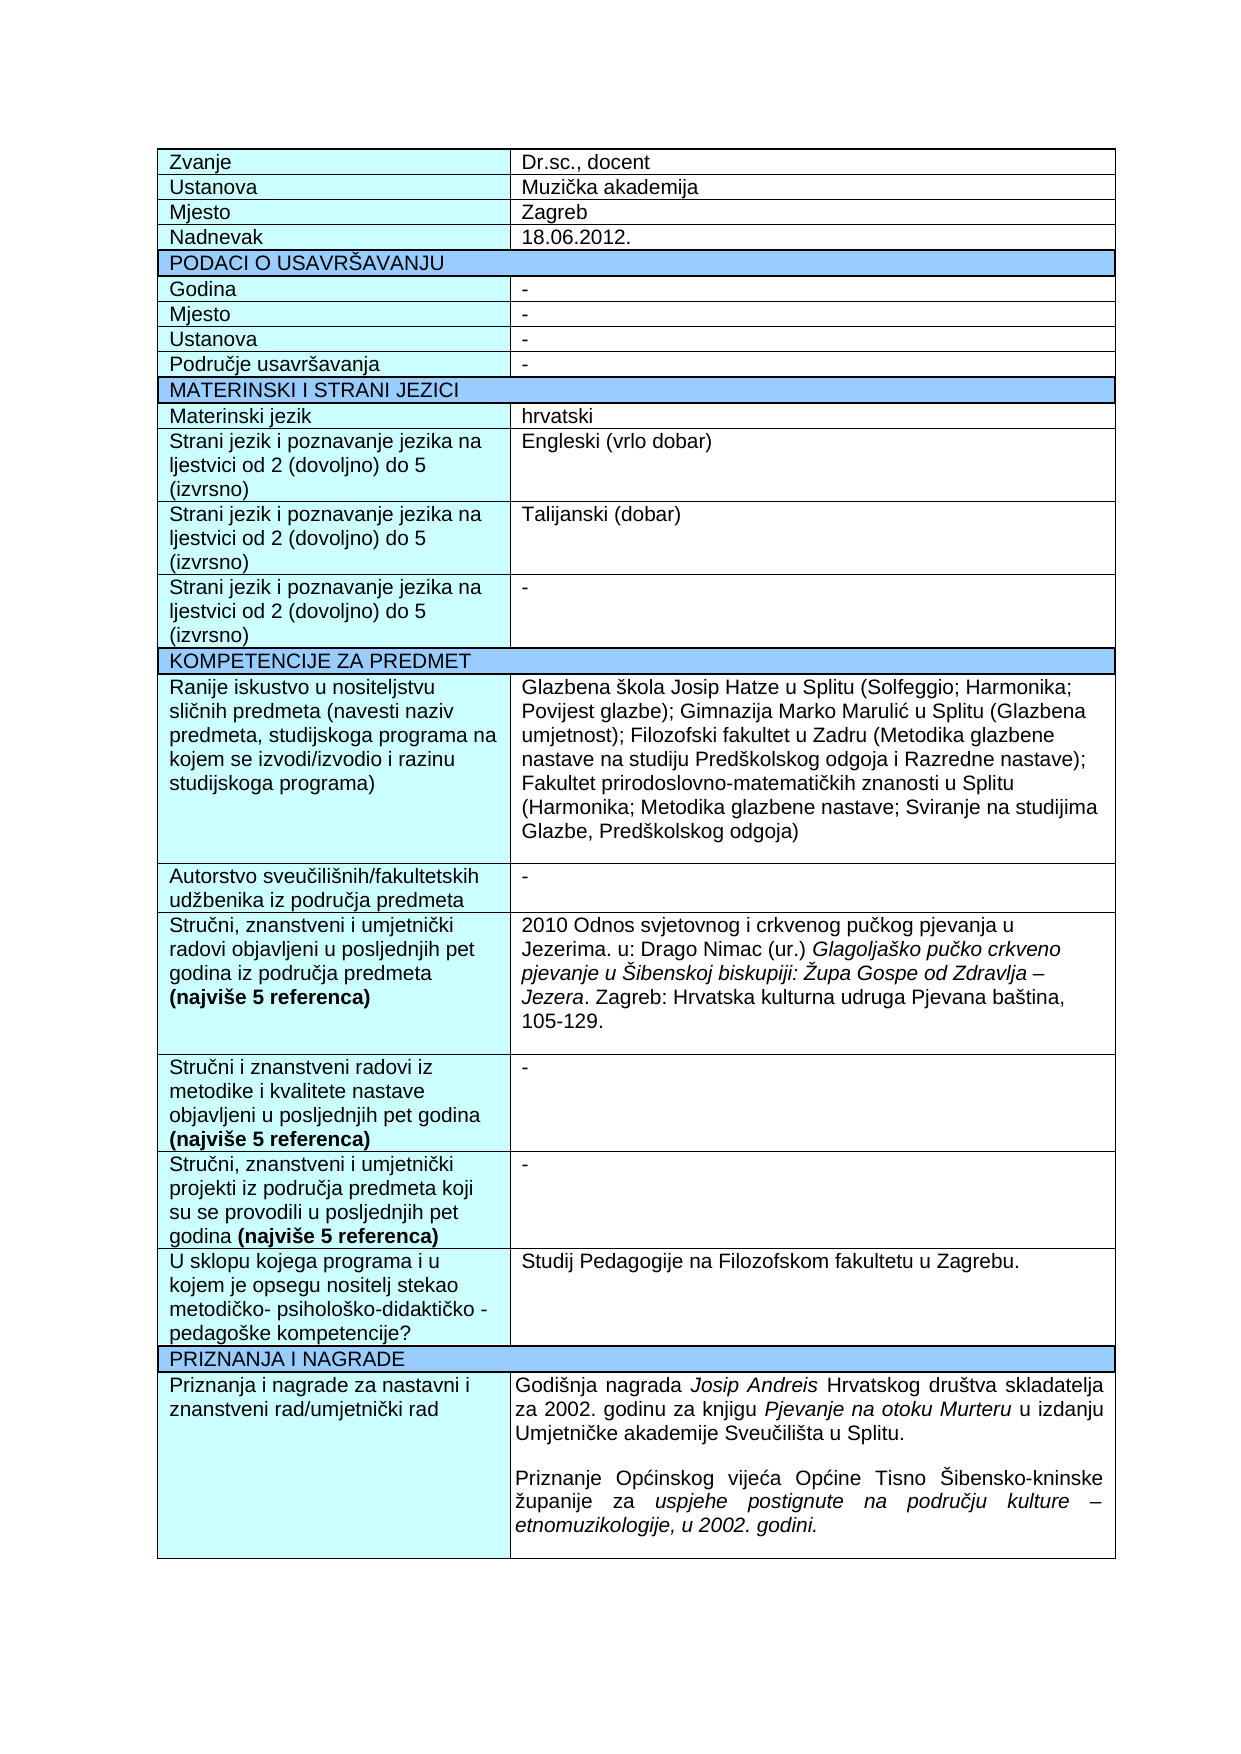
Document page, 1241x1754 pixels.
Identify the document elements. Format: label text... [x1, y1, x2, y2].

table_cell Strani jezik i poznavanje jezika na ljestvici od 2 (dovoljno) do 5 (izvrsno) [158, 502, 510, 574]
table_cell - [511, 864, 1115, 912]
table_cell Talijanski (dobar) [511, 502, 1115, 574]
table_cell Nadnevak [158, 225, 510, 249]
table_cell - [511, 575, 1115, 647]
table_cell Ustanova [158, 327, 510, 351]
table_cell Materinski jezik [158, 404, 510, 428]
table_cell - [511, 352, 1115, 376]
table_cell Stručni i znanstveni radovi iz metodike i kvalitete nastave objavljeni u posljednjih pet godina (najviše 5 referenca) [158, 1055, 510, 1151]
table_cell hrvatski [511, 404, 1115, 428]
table_cell Studij Pedagogije na Filozofskom fakultetu u Zagrebu. [511, 1249, 1115, 1344]
table_cell Stručni, znanstveni i umjetnički radovi objavljeni u posljednjih pet godina iz područja predmeta (najviše 5 referenca) [158, 913, 510, 1054]
table_cell Muzička akademija [511, 175, 1115, 199]
table_cell - [511, 1055, 1115, 1151]
table_cell Dr.sc., docent [511, 150, 1115, 174]
table_cell 18.06.2012. [511, 225, 1115, 249]
table_cell - [511, 277, 1115, 301]
table_cell Glazbena škola Josip Hatze u Splitu (Solfeggio; Harmonika; Povijest glazbe); Gimnazija Marko Marulić u Splitu (Glazbena umjetnost); Filozofski fakultet u Zadru (Metodika glazbene nastave na studiju Predškolskog odgoja i Razredne nastave); Fakultet prirodoslovno-matematičkih znanosti u Splitu (Harmonika; Metodika glazbene nastave; Sviranje na studijima Glazbe, Predškolskog odgoja) [511, 675, 1115, 863]
table_cell Ranije iskustvo u nositeljstvu sličnih predmeta (navesti naziv predmeta, studijskoga programa na kojem se izvodi/izvodio i razinu studijskoga programa) [158, 675, 510, 863]
table_cell Autorstvo sveučilišnih/fakultetskih udžbenika iz područja predmeta [158, 864, 510, 912]
table_cell U sklopu kojega programa i u kojem je opsegu nositelj stekao metodičko- psihološko-didaktičko -pedagoške kompetencije? [158, 1249, 510, 1344]
table_cell KOMPETENCIJE ZA PREDMET [159, 649, 1114, 673]
table_cell Godina [158, 277, 510, 301]
table_cell Strani jezik i poznavanje jezika na ljestvici od 2 (dovoljno) do 5 (izvrsno) [158, 429, 510, 501]
table_cell Strani jezik i poznavanje jezika na ljestvici od 2 (dovoljno) do 5 (izvrsno) [158, 575, 510, 647]
table_cell - [511, 327, 1115, 351]
table_cell - [511, 1152, 1115, 1248]
table_cell MATERINSKI I STRANI JEZICI [159, 378, 1114, 402]
table_cell Godišnja nagrada Josip Andreis Hrvatskog društva skladatelja za 2002. godinu za knjigu Pjevanje na otoku Murteru u izdanju Umjetničke akademije Sveučilišta u Splitu. Priznanje Općinskog vijeća Općine Tisno Šibensko-kninske županije za uspjehe postignute na području kulture – etnomuzikologije, u 2002. godini. [511, 1373, 1115, 1558]
table_cell Mjesto [158, 302, 510, 326]
table_cell PRIZNANJA I NAGRADE [159, 1347, 1114, 1371]
table_cell 2010 Odnos svjetovnog i crkvenog pučkog pjevanja u Jezerima. u: Drago Nimac (ur.) Glagoljaško pučko crkveno pjevanje u Šibenskoj biskupiji: Župa Gospe od Zdravlja – Jezera. Zagreb: Hrvatska kulturna udruga Pjevana baština, 105-129. [511, 913, 1115, 1054]
table_cell Engleski (vrlo dobar) [511, 429, 1115, 501]
table_cell Ustanova [158, 175, 510, 199]
table_cell Područje usavršavanja [158, 352, 510, 376]
table_cell Mjesto [158, 200, 510, 224]
table_cell Priznanja i nagrade za nastavni i znanstveni rad/umjetnički rad [158, 1373, 510, 1558]
table_cell - [511, 302, 1115, 326]
table_cell Stručni, znanstveni i umjetnički projekti iz područja predmeta koji su se provodili u posljednjih pet godina (najviše 5 referenca) [158, 1152, 510, 1248]
table_cell PODACI O USAVRŠAVANJU [159, 251, 1114, 275]
table_cell Zvanje [158, 150, 510, 174]
table_cell Zagreb [511, 200, 1115, 224]
